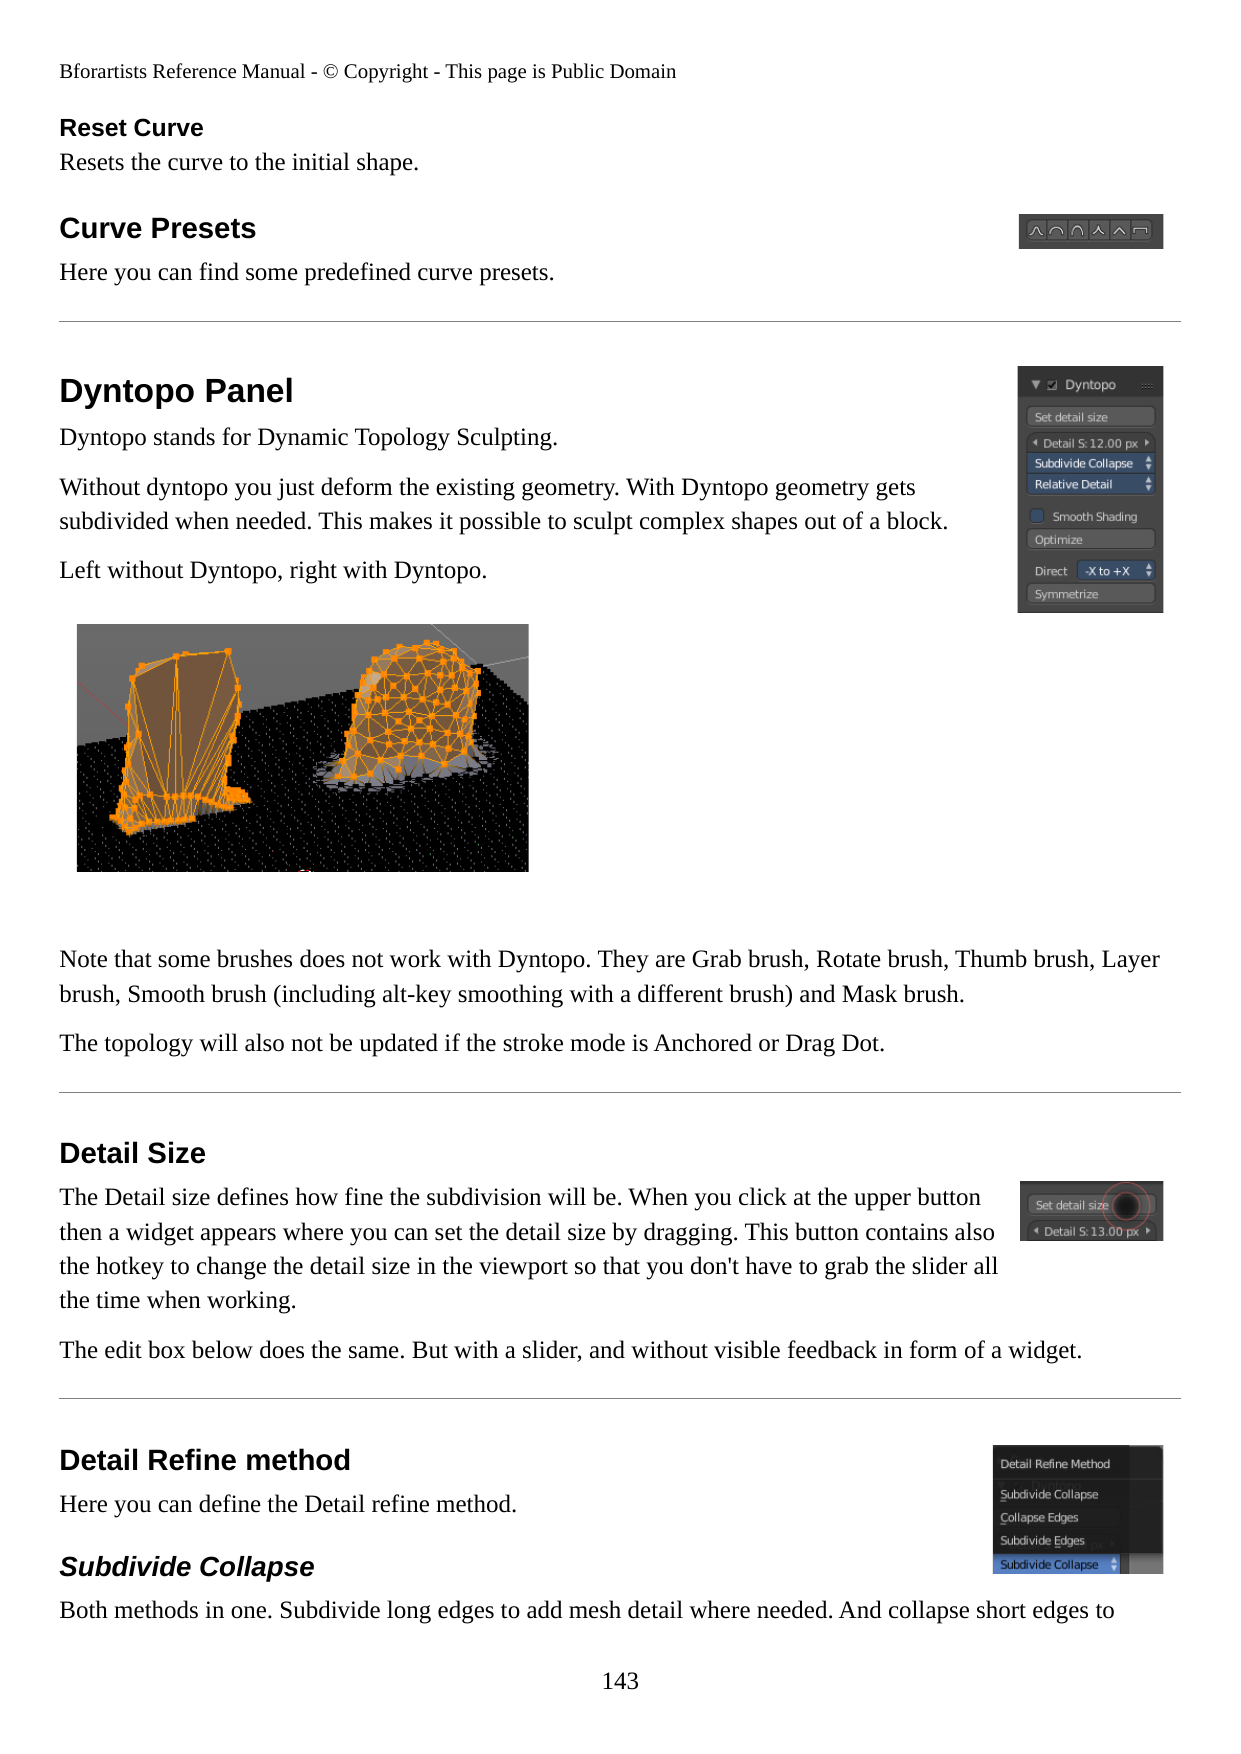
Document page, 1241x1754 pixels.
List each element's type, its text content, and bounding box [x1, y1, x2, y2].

subtitle Dyntopo Panel [59, 371, 1017, 410]
subtitle Detail Size [59, 1136, 1181, 1170]
text The Detail size defines how fine the subdivision will be. When you click at the upper button then a widget appears where you can set the detail size by dragging. This button contains also the hotkey to change the detail size in the viewport so that you don't have to grab the slider all the time when working. [59, 1182, 1181, 1314]
subtitle Subdivide Collapse [59, 1550, 1181, 1582]
text Without dyntopo you just deform the existing geometry. With Dyntopo geometry gets subdivided when needed. This makes it possible to sculpt complex shapes out of a block. [59, 472, 1017, 535]
subtitle Reset Curve [59, 113, 1181, 141]
picture [1017, 366, 1164, 613]
subtitle [1164, 371, 1181, 410]
picture [992, 1445, 1164, 1574]
subtitle Detail Refine method [59, 1442, 1181, 1476]
text Left without Dyntopo, right with Dyntopo. [59, 555, 1017, 584]
text Resets the curve to the initial shape. [59, 147, 1181, 176]
text Note that some brushes does not work with Dyntopo. They are Grab brush, Rotate brush, Thumb brush, Layer brush, Smooth brush (including alt-key smoothing with a different brush) and Mask brush. [59, 944, 1181, 1008]
text Here you can define the Detail refine method. [59, 1489, 992, 1517]
picture [1020, 1181, 1164, 1241]
text Dyntopo stands for Dynamic Topology Sculpting. [59, 422, 1017, 451]
picture [76, 624, 529, 872]
picture [1018, 214, 1164, 249]
text The edit box below does the same. But with a slider, and without visible feedback in form of a widget. [59, 1335, 1181, 1363]
text Here you can find some predefined curve presets. [59, 257, 1181, 286]
text Both methods in one. Subdivide long edges to add mesh detail where needed. And collapse short edges to [59, 1595, 1181, 1623]
subtitle Curve Presets [59, 211, 1181, 245]
text The topology will also not be updated if the stroke mode is Anchored or Drag Dot. [59, 1028, 1181, 1057]
